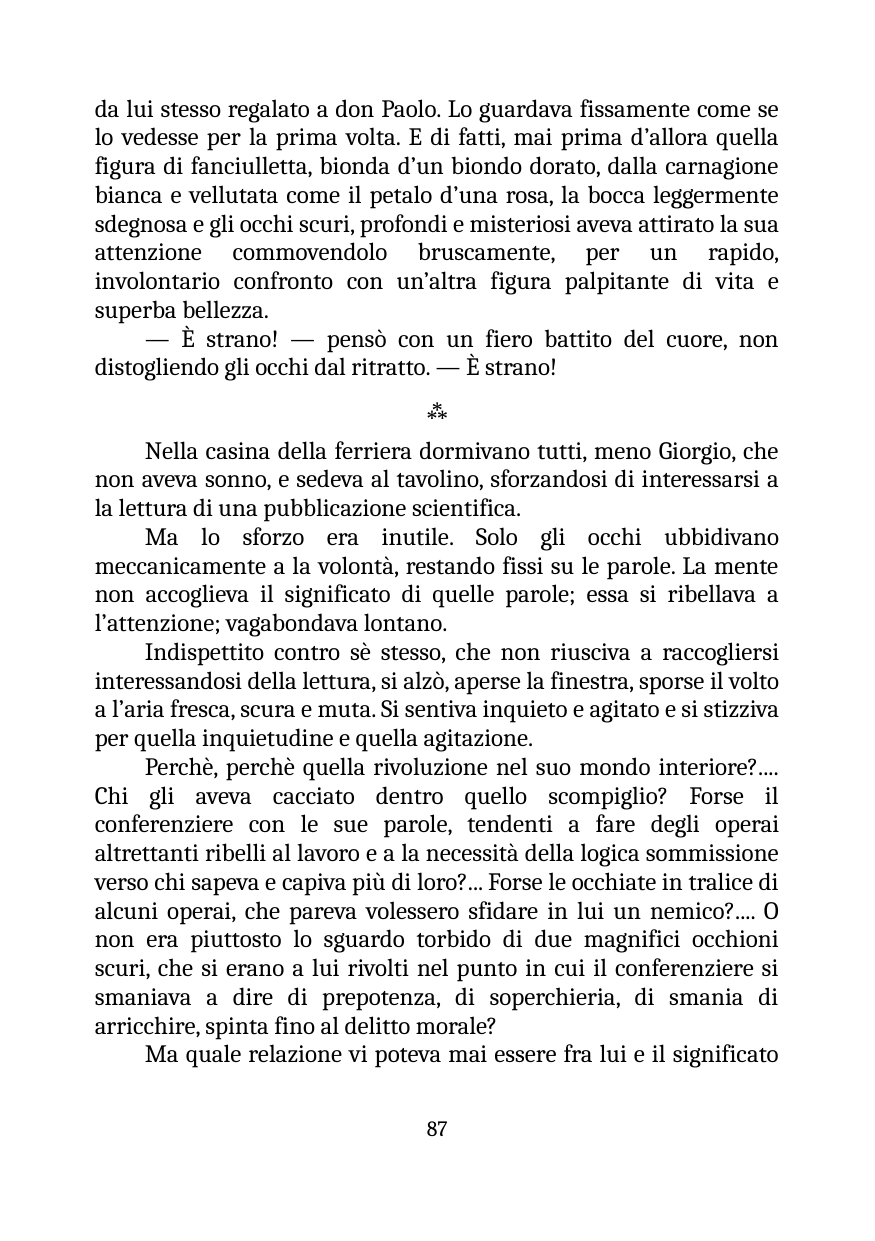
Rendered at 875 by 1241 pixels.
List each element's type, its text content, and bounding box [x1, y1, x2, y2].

text Nella casina della ferriera dormivano tutti, meno Giorgio, che non aveva sonno, e sedeva al tavolino, sforzandosi di interessarsi a la lettura di una pubblicazione scientifica. [94, 437, 779, 523]
text — È strano! — pensò con un fiero battito del cuore, non distogliendo gli occhi dal ritratto. — È strano! [94, 324, 779, 382]
text Ma lo sforzo era inutile. Solo gli occhi ubbidivano meccanicamente a la volontà, restando fissi su le parole. La mente non accoglieva il significato di quelle parole; essa si ribellava a l’attenzione; vagabondava lontano. [94, 523, 779, 638]
text ⁂ [94, 400, 779, 425]
text Indispettito contro sè stesso, che non riusciva a raccogliersi interessandosi della lettura, si alzò, aperse la finestra, sporse il volto a l’aria fresca, scura e muta. Si sentiva inquieto e agitato e si stizziva per quella inquietudine e quella agitazione. [94, 638, 779, 753]
text Ma quale relazione vi poteva mai essere fra lui e il significato [94, 1040, 779, 1069]
text da lui stesso regalato a don Paolo. Lo guardava fissamente come se lo vedesse per la prima volta. E di fatti, mai prima d’allora quella figura di fanciulletta, bionda d’un biondo dorato, dalla carnagione bianca e vellutata come il petalo d’una rosa, la bocca leggermente sdegnosa e gli occhi scuri, profondi e misteriosi aveva attirato la sua attenzione commovendolo bruscamente, per un rapido, involontario confronto con un’altra figura palpitante di vita e superba bellezza. [94, 94, 779, 324]
text Perchè, perchè quella rivoluzione nel suo mondo interiore?.... Chi gli aveva cacciato dentro quello scompiglio? Forse il conferenziere con le sue parole, tendenti a fare degli operai altrettanti ribelli al lavoro e a la necessità della logica sommissione verso chi sapeva e capiva più di loro?... Forse le occhiate in tralice di alcuni operai, che pareva volessero sfidare in lui un nemico?.... O non era piuttosto lo sguardo torbido di due magnifici occhioni scuri, che si erano a lui rivolti nel punto in cui il conferenziere si smaniava a dire di prepotenza, di soperchieria, di smania di arricchire, spinta fino al delitto morale? [94, 753, 779, 1040]
